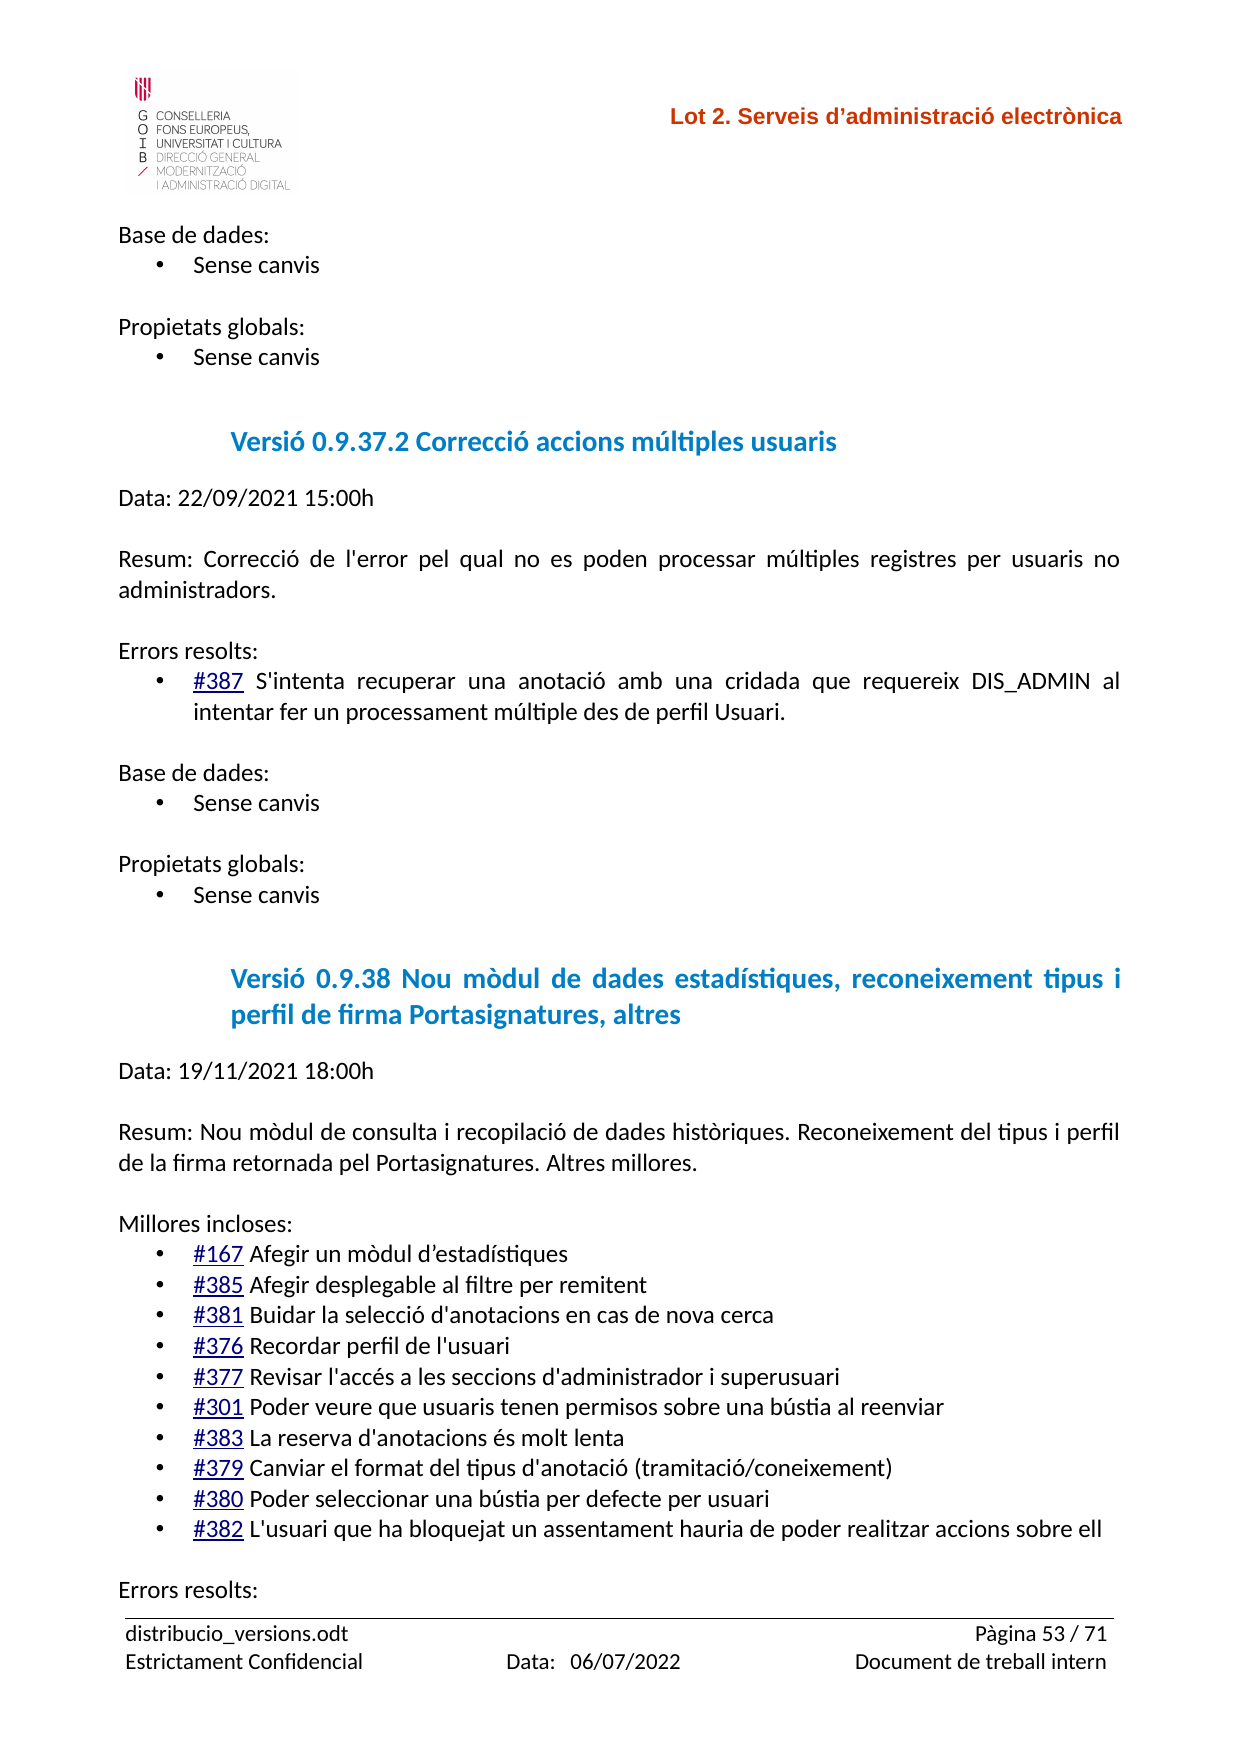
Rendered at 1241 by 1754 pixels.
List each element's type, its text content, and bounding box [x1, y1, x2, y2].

subtitle Versió 0.9.38 Nou mòdul de dades estadístiques, reconeixement tipus i perfil de firma Portasignatures, altres [153, 961, 1122, 1032]
text Base de dades: [118, 757, 1122, 787]
text Resum: Correcció de l'error pel qual no es poden processar múltiples registres per usuaris no administradors. [118, 543, 1122, 604]
list Sense canvis [156, 879, 1122, 909]
picture [126, 70, 299, 197]
list Sense canvis [156, 341, 1122, 372]
list #167 Afegir un mòdul d’estadístiques [156, 1239, 1122, 1269]
list #301 Poder veure que usuaris tenen permisos sobre una bústia al reenviar [156, 1391, 1122, 1422]
text Base de dades: [118, 219, 1122, 250]
list Sense canvis [156, 787, 1122, 818]
text Propietats globals: [118, 311, 1122, 341]
list Sense canvis [156, 250, 1122, 280]
text Data: 22/09/2021 15:00h [118, 482, 1122, 513]
list #380 Poder seleccionar una bústia per defecte per usuari [156, 1483, 1122, 1513]
text Errors resolts: [118, 635, 1122, 665]
list #387 S'intenta recuperar una anotació amb una cridada que requereix DIS_ADMIN al intentar fer un processament múltiple des de perfil Usuari. [156, 665, 1122, 726]
list #376 Recordar perfil de l'usuari [156, 1330, 1122, 1361]
text Resum: Nou mòdul de consulta i recopilació de dades històriques. Reconeixement del tipus i perfil de la firma retornada pel Portasignatures. Altres millores. [118, 1117, 1122, 1178]
list #381 Buidar la selecció d'anotacions en cas de nova cerca [156, 1300, 1122, 1330]
text Millores incloses: [118, 1208, 1122, 1239]
list #379 Canviar el format del tipus d'anotació (tramitació/coneixement) [156, 1452, 1122, 1483]
text Propietats globals: [118, 848, 1122, 879]
subtitle Versió 0.9.37.2 Correcció accions múltiples usuaris [153, 423, 1122, 458]
text Errors resolts: [118, 1574, 1122, 1605]
text Data: 19/11/2021 18:00h [118, 1056, 1122, 1086]
list #385 Afegir desplegable al filtre per remitent [156, 1269, 1122, 1300]
list #382 L'usuari que ha bloquejat un assentament hauria de poder realitzar accions sobre ell [156, 1513, 1122, 1544]
list #377 Revisar l'accés a les seccions d'administrador i superusuari [156, 1361, 1122, 1391]
list #383 La reserva d'anotacions és molt lenta [156, 1422, 1122, 1452]
